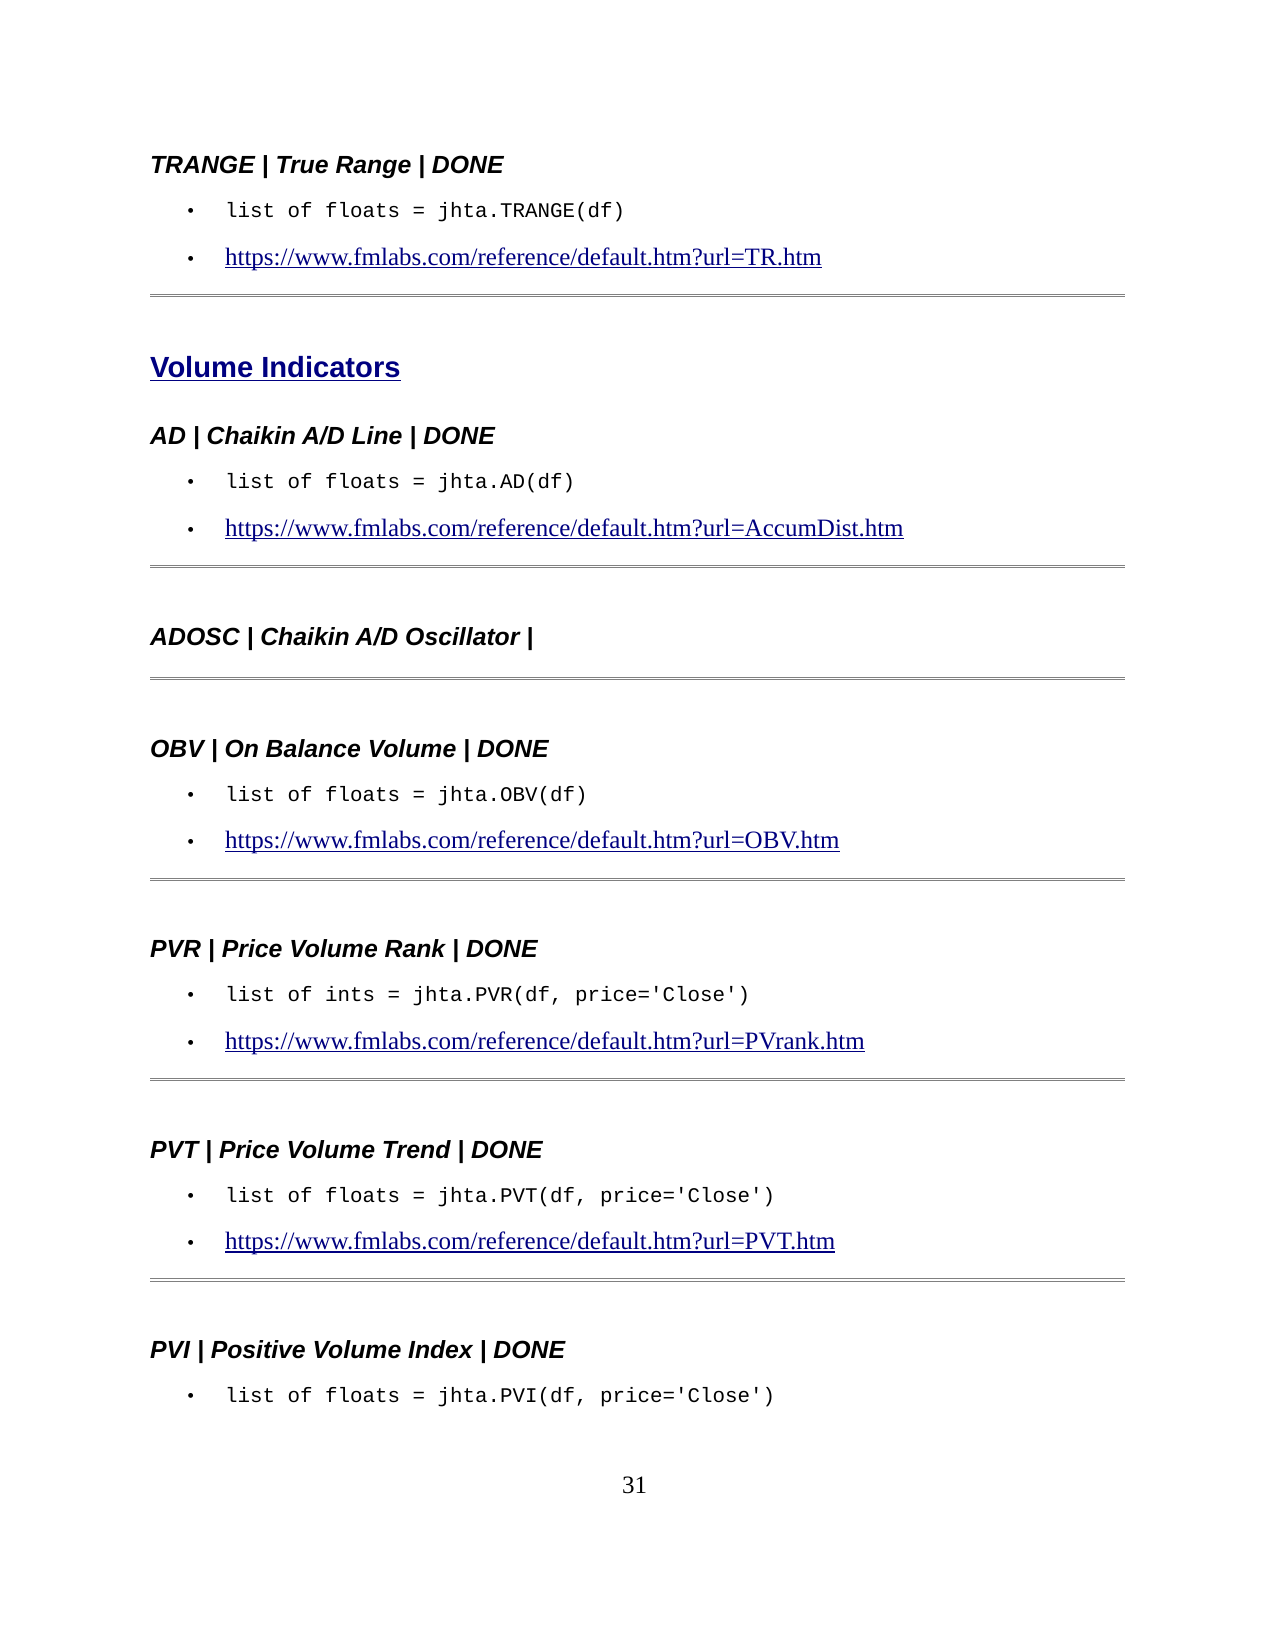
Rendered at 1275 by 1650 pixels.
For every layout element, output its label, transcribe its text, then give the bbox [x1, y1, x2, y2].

subtitle OBV | On Balance Volume | DONE [150, 734, 1125, 763]
list list of floats = jhta.PVT(df, price='Close') [187, 1185, 1125, 1208]
list https://www.fmlabs.com/reference/default.htm?url=TR.htm [187, 242, 1125, 270]
list list of floats = jhta.PVI(df, price='Close') [187, 1385, 1125, 1409]
subtitle AD | Chaikin A/D Line | DONE [150, 421, 1125, 450]
list https://www.fmlabs.com/reference/default.htm?url=AccumDist.htm [187, 513, 1125, 542]
list list of floats = jhta.AD(df) [187, 471, 1125, 495]
subtitle PVR | Price Volume Rank | DONE [150, 934, 1125, 963]
list list of floats = jhta.TRANGE(df) [187, 200, 1125, 224]
list list of floats = jhta.OBV(df) [187, 784, 1125, 808]
list https://www.fmlabs.com/reference/default.htm?url=OBV.htm [187, 826, 1125, 854]
subtitle TRANGE | True Range | DONE [150, 150, 1125, 178]
subtitle ADOSC | Chaikin A/D Oscillator | [150, 622, 1125, 650]
list https://www.fmlabs.com/reference/default.htm?url=PVrank.htm [187, 1026, 1125, 1055]
subtitle PVI | Positive Volume Index | DONE [150, 1335, 1125, 1364]
list list of ints = jhta.PVR(df, price='Close') [187, 984, 1125, 1008]
list https://www.fmlabs.com/reference/default.htm?url=PVT.htm [187, 1226, 1125, 1255]
subtitle Volume Indicators [150, 350, 1125, 384]
subtitle PVT | Price Volume Trend | DONE [150, 1135, 1125, 1163]
